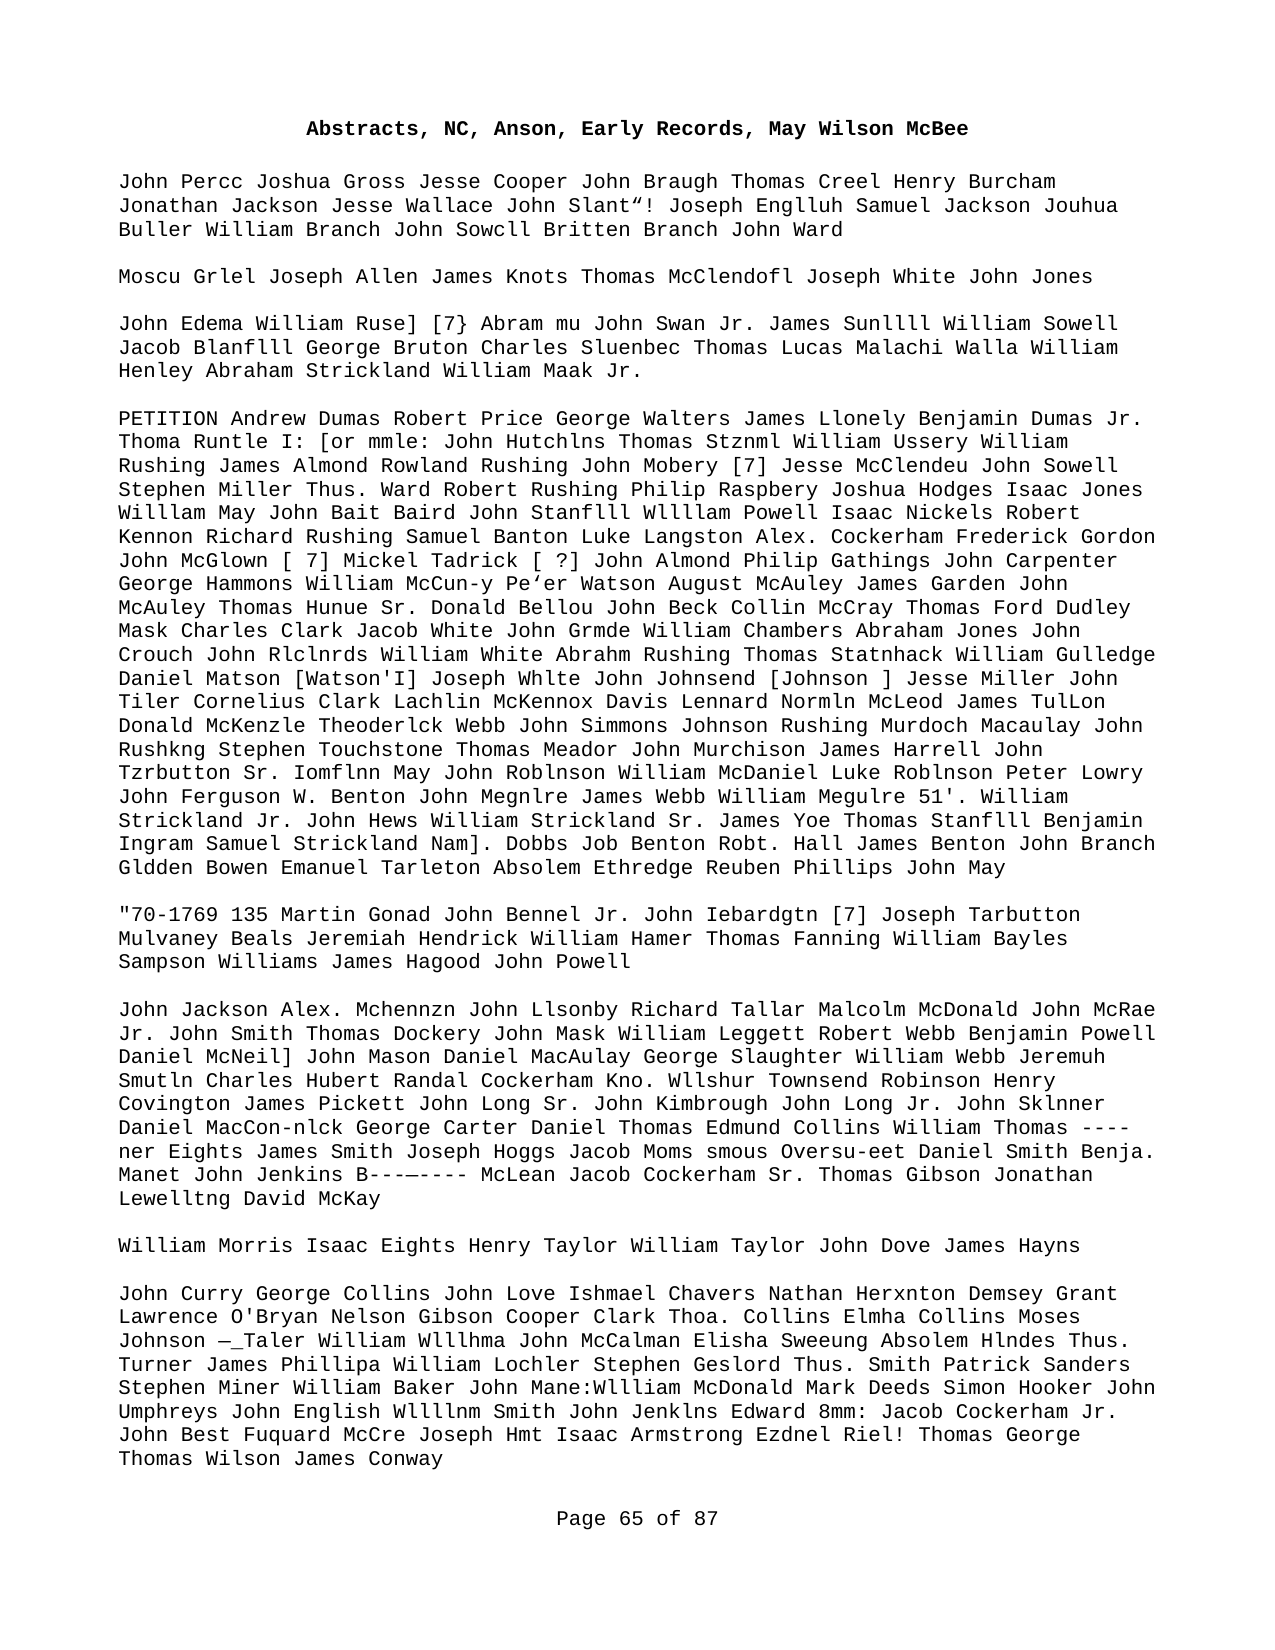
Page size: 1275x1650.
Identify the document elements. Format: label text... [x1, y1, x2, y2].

text Moscu Grlel Joseph Allen James Knots Thomas McClendofl Joseph White John Jones [118, 266, 1157, 289]
text "70-1769 135 Martin Gonad John Bennel Jr. John Iebardgtn [7] Joseph Tarbutton Mulvaney Beals Jeremiah Hendrick William Hamer Thomas Fanning William Bayles Sampson Williams James Hagood John Powell [118, 904, 1157, 975]
text John Edema William Ruse] [7} Abram mu John Swan Jr. James Sunllll William Sowell Jacob Blanflll George Bruton Charles Sluenbec Thomas Lucas Malachi Walla William Henley Abraham Strickland William Maak Jr. [118, 313, 1157, 384]
text William Morris Isaac Eights Henry Taylor William Taylor John Dove James Hayns [118, 1235, 1157, 1259]
text John Percc Joshua Gross Jesse Cooper John Braugh Thomas Creel Henry Burcham Jonathan Jackson Jesse Wallace John Slant“! Joseph Englluh Samuel Jackson Jouhua Buller William Branch John Sowcll Britten Branch John Ward [118, 171, 1157, 242]
text John Curry George Collins John Love Ishmael Chavers Nathan Herxnton Demsey Grant Lawrence O'Bryan Nelson Gibson Cooper Clark Thoa. Collins Elmha Collins Moses Johnson —_Taler William Wlllhma John McCalman Elisha Sweeung Absolem Hlndes Thus. Turner James Phillipa William Lochler Stephen Geslord Thus. Smith Patrick Sanders Stephen Miner William Baker John Mane:Wllliam McDonald Mark Deeds Simon Hooker John Umphreys John English Wllllnm Smith John Jenklns Edward 8mm: Jacob Cockerham Jr. John Best Fuquard McCre Joseph Hmt Isaac Armstrong Ezdnel Riel! Thomas George Thomas Wilson James Conway [118, 1283, 1157, 1472]
text John Jackson Alex. Mchennzn John Llsonby Richard Tallar Malcolm McDonald John McRae Jr. John Smith Thomas Dockery John Mask William Leggett Robert Webb Benjamin Powell Daniel McNeil] John Mason Daniel MacAulay George Slaughter William Webb Jeremuh Smutln Charles Hubert Randal Cockerham Kno. Wllshur Townsend Robinson Henry Covington James Pickett John Long Sr. John Kimbrough John Long Jr. John Sklnner Daniel MacCon-nlck George Carter Daniel Thomas Edmund Collins William Thomas ----ner Eights James Smith Joseph Hoggs Jacob Moms smous Oversu-eet Daniel Smith Benja. Manet John Jenkins B---—---- McLean Jacob Cockerham Sr. Thomas Gibson Jonathan Lewelltng David McKay [118, 999, 1157, 1212]
text PETITION Andrew Dumas Robert Price George Walters James Llonely Benjamin Dumas Jr. Thoma Runtle I: [or mmle: John Hutchlns Thomas Stznml William Ussery William Rushing James Almond Rowland Rushing John Mobery [7] Jesse McClendeu John Sowell Stephen Miller Thus. Ward Robert Rushing Philip Raspbery Joshua Hodges Isaac Jones Willlam May John Bait Baird John Stanflll Wllllam Powell Isaac Nickels Robert Kennon Richard Rushing Samuel Banton Luke Langston Alex. Cockerham Frederick Gordon John McGlown [ 7] Mickel Tadrick [ ?] John Almond Philip Gathings John Carpenter George Hammons William McCun-y Pe‘er Watson August McAuley James Garden John McAuley Thomas Hunue Sr. Donald Bellou John Beck Collin McCray Thomas Ford Dudley Mask Charles Clark Jacob White John Grmde William Chambers Abraham Jones John Crouch John Rlclnrds William White Abrahm Rushing Thomas Statnhack William Gulledge Daniel Matson [Watson'I] Joseph Whlte John Johnsend [Johnson ] Jesse Miller John Tiler Cornelius Clark Lachlin McKennox Davis Lennard Normln McLeod James TulLon Donald McKenzle Theoderlck Webb John Simmons Johnson Rushing Murdoch Macaulay John Rushkng Stephen Touchstone Thomas Meador John Murchison James Harrell John Tzrbutton Sr. Iomflnn May John Roblnson William McDaniel Luke Roblnson Peter Lowry John Ferguson W. Benton John Megnlre James Webb William Megulre 51'. William Strickland Jr. John Hews William Strickland Sr. James Yoe Thomas Stanflll Benjamin Ingram Samuel Strickland Nam]. Dobbs Job Benton Robt. Hall James Benton John Branch Gldden Bowen Emanuel Tarleton Absolem Ethredge Reuben Phillips John May [118, 408, 1157, 881]
